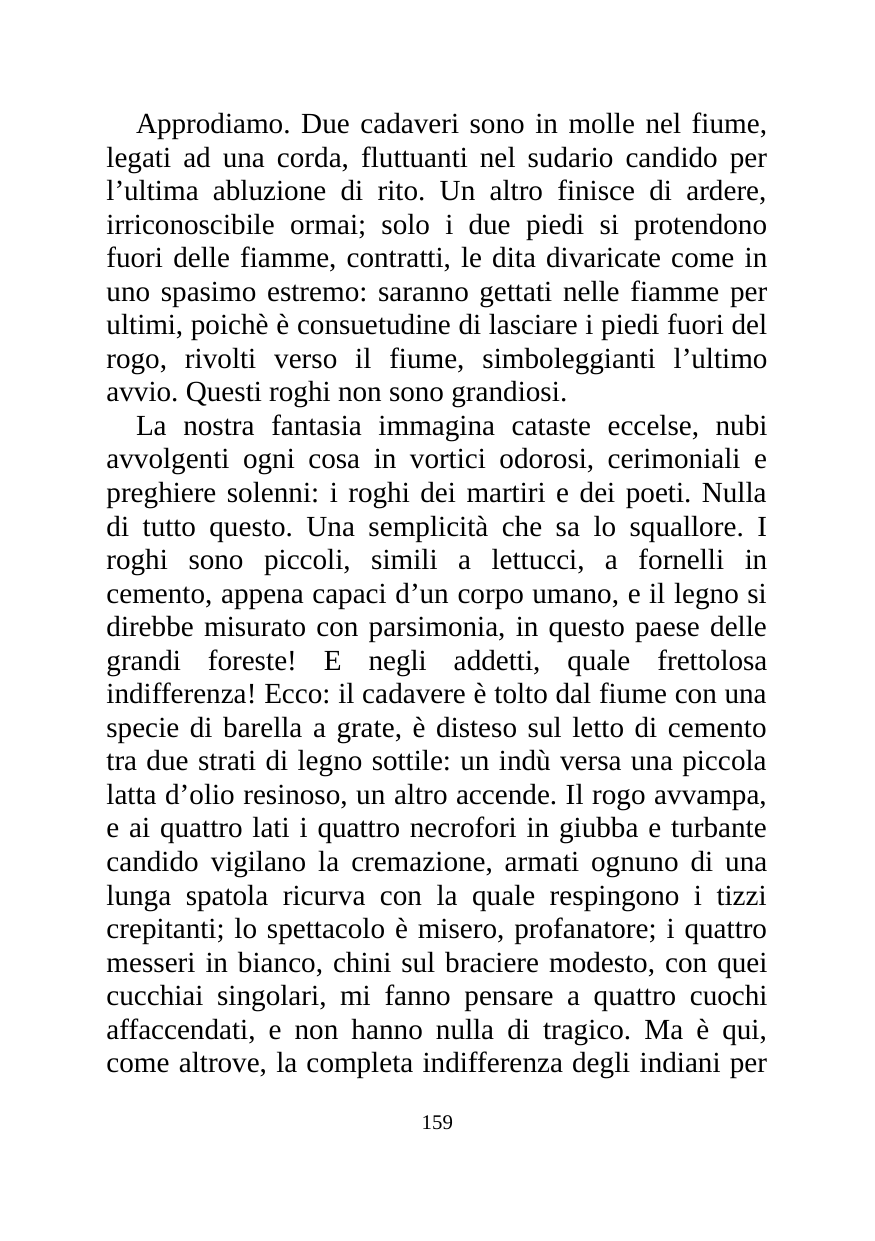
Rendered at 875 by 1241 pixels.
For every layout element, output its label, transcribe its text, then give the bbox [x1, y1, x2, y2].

text Approdiamo. Due cadaveri sono in molle nel fiume, legati ad una corda, fluttuanti nel sudario candido per l’ultima abluzione di rito. Un altro finisce di ardere, irriconoscibile ormai; solo i due piedi si protendono fuori delle fiamme, contratti, le dita divaricate come in uno spasimo estremo: saranno gettati nelle fiamme per ultimi, poichè è consuetudine di lasciare i piedi fuori del rogo, rivolti verso il fiume, simboleggianti l’ultimo avvio. Questi roghi non sono grandiosi. [106, 106, 768, 408]
text La nostra fantasia immagina cataste eccelse, nubi avvolgenti ogni cosa in vortici odorosi, cerimoniali e preghiere solenni: i roghi dei martiri e dei poeti. Nulla di tutto questo. Una semplicità che sa lo squallore. I roghi sono piccoli, simili a lettucci, a fornelli in cemento, appena capaci d’un corpo umano, e il legno si direbbe misurato con parsimonia, in questo paese delle grandi foreste! E negli addetti, quale frettolosa indifferenza! Ecco: il cadavere è tolto dal fiume con una specie di barella a grate, è disteso sul letto di cemento tra due strati di legno sottile: un indù versa una piccola latta d’olio resinoso, un altro accende. Il rogo avvampa, e ai quattro lati i quattro necrofori in giubba e turbante candido vigilano la cremazione, armati ognuno di una lunga spatola ricurva con la quale respingono i tizzi crepitanti; lo spettacolo è misero, profanatore; i quattro messeri in bianco, chini sul braciere modesto, con quei cucchiai singolari, mi fanno pensare a quattro cuochi affaccendati, e non hanno nulla di tragico. Ma è qui, come altrove, la completa indifferenza degli indiani per [106, 408, 768, 1079]
